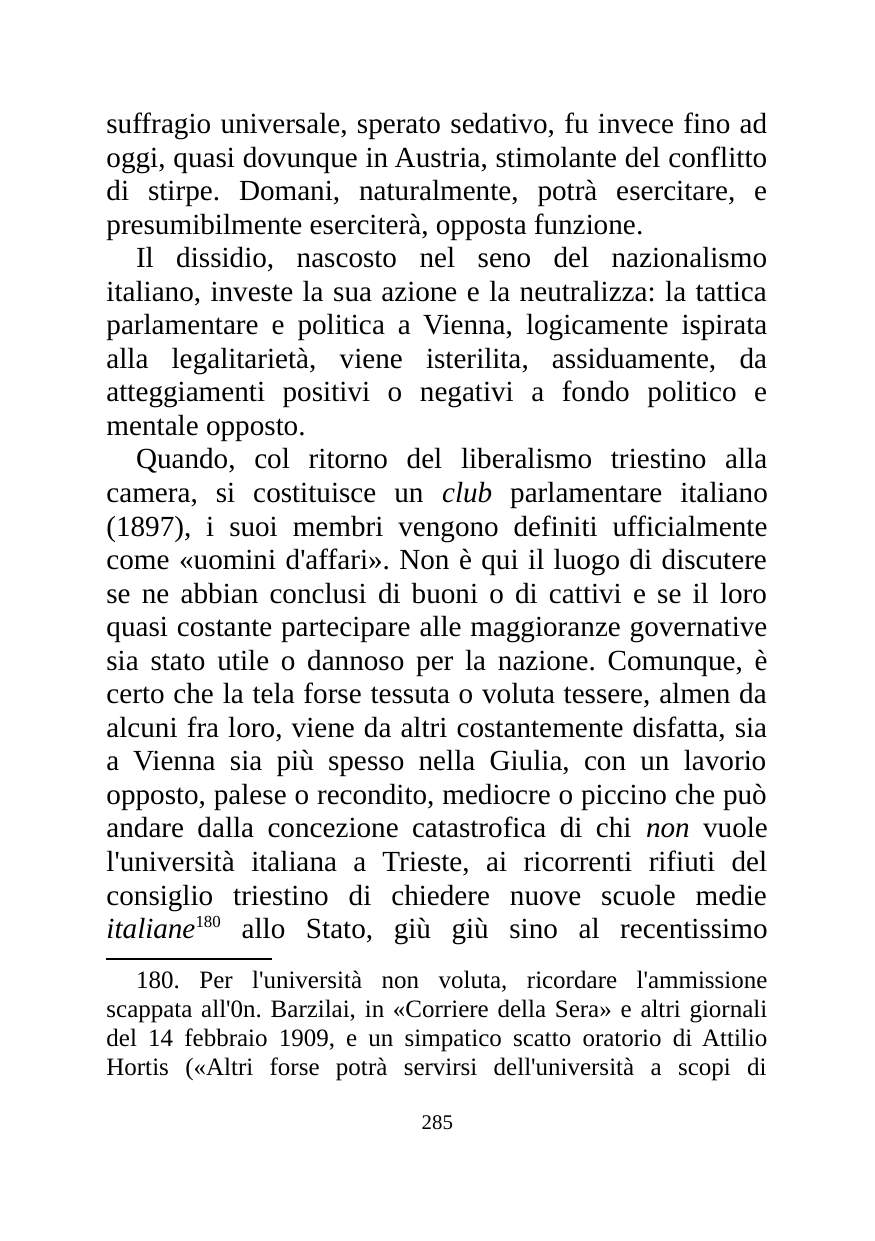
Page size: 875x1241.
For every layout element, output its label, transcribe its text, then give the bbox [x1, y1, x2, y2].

text suffragio universale, sperato sedativo, fu invece fino ad oggi, quasi dovunque in Austria, stimolante del conflitto di stirpe. Domani, naturalmente, potrà esercitare, e presumibilmente eserciterà, opposta funzione. [106, 106, 768, 240]
text Quando, col ritorno del liberalismo triestino alla camera, si costituisce un club parlamentare italiano (1897), i suoi membri vengono definiti ufficialmente come «uomini d'affari». Non è qui il luogo di discutere se ne abbian conclusi di buoni o di cattivi e se il loro quasi costante partecipare alle maggioranze governative sia stato utile o dannoso per la nazione. Comunque, è certo che la tela forse tessuta o voluta tessere, almen da alcuni fra loro, viene da altri costantemente disfatta, sia a Vienna sia più spesso nella Giulia, con un lavorio opposto, palese o recondito, mediocre o piccino che può andare dalla concezione catastrofica di chi non vuole l'università italiana a Trieste, ai ricorrenti rifiuti del consiglio triestino di chiedere nuove scuole medie italiane allo Stato, giù giù sino al recentissimo [106, 442, 768, 945]
text . Per l'università non voluta, ricordare l'ammissione scappata all'0n. Barzilai, in «Corriere della Sera» e altri giornali del 14 febbraio 1909, e un simpatico scatto oratorio di Attilio Hortis («Altri forse potrà servirsi dell'università a scopi di [106, 965, 768, 1080]
text Il dissidio, nascosto nel seno del nazionalismo italiano, investe la sua azione e la neutralizza: la tattica parlamentare e politica a Vienna, logicamente ispirata alla legalitarietà, viene isterilita, assiduamente, da atteggiamenti positivi o negativi a fondo politico e mentale opposto. [106, 240, 768, 442]
